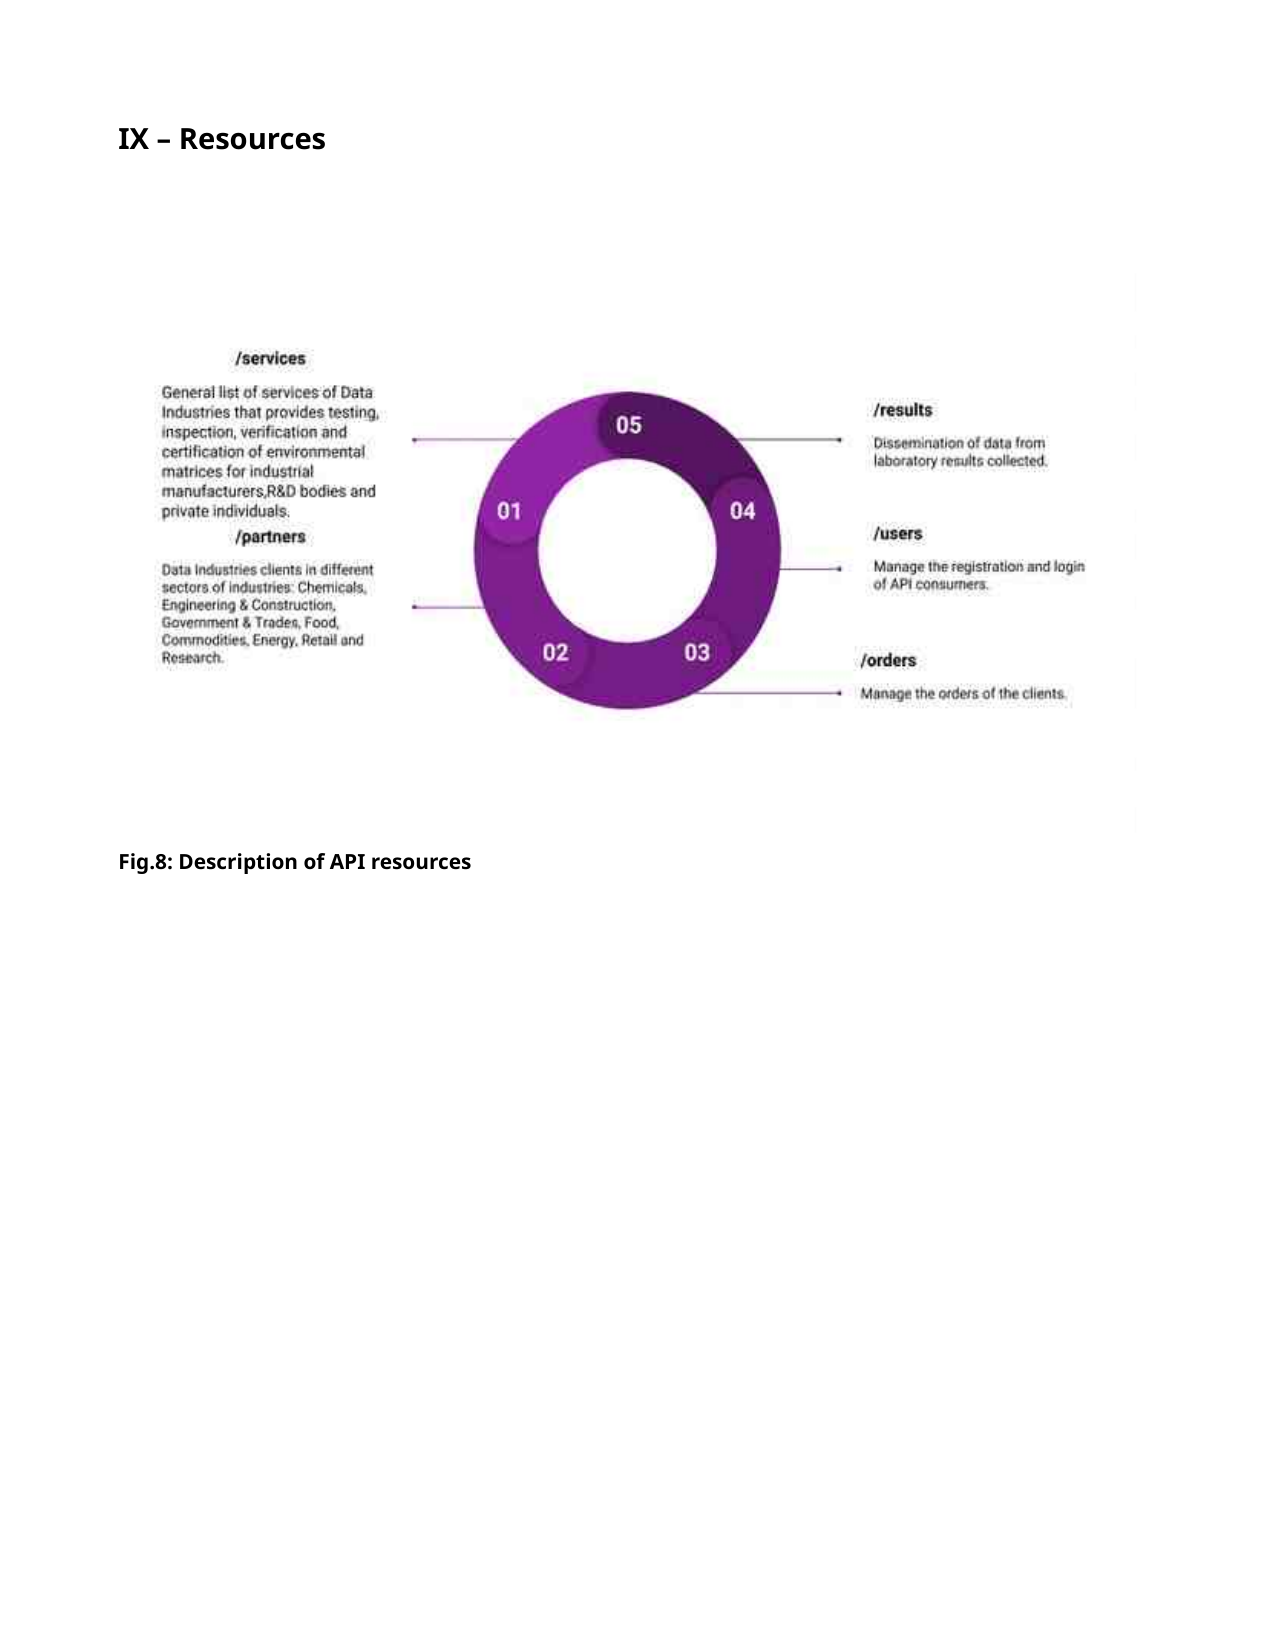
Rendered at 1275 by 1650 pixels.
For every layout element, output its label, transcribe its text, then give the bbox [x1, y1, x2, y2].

picture [118, 249, 1137, 842]
text Fig.8: Description of API resources [118, 842, 1157, 876]
text IX – Resources [118, 118, 1157, 158]
